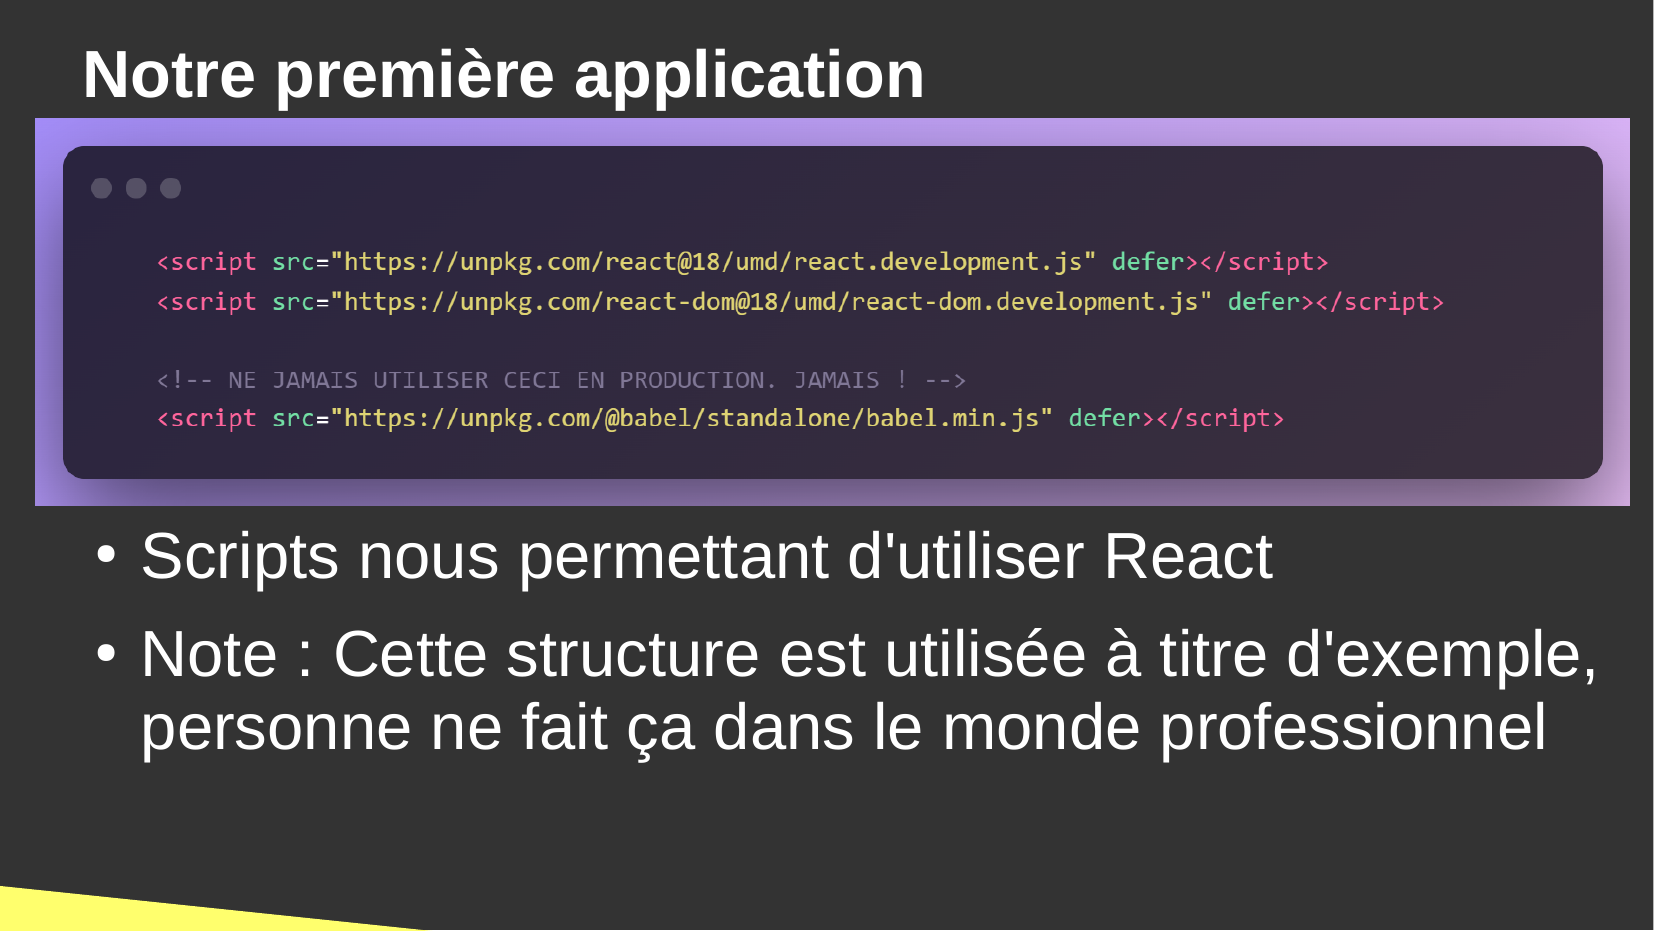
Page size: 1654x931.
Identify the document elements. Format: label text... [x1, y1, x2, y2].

title Notre première application [82, 37, 1571, 112]
picture [35, 118, 1630, 506]
list Scripts nous permettant d'utiliser React Note : Cette structure est utilisée à titre d'exemple, personne ne fait ça dans le monde professionnel [79, 519, 1619, 768]
text_box [0, 885, 433, 931]
